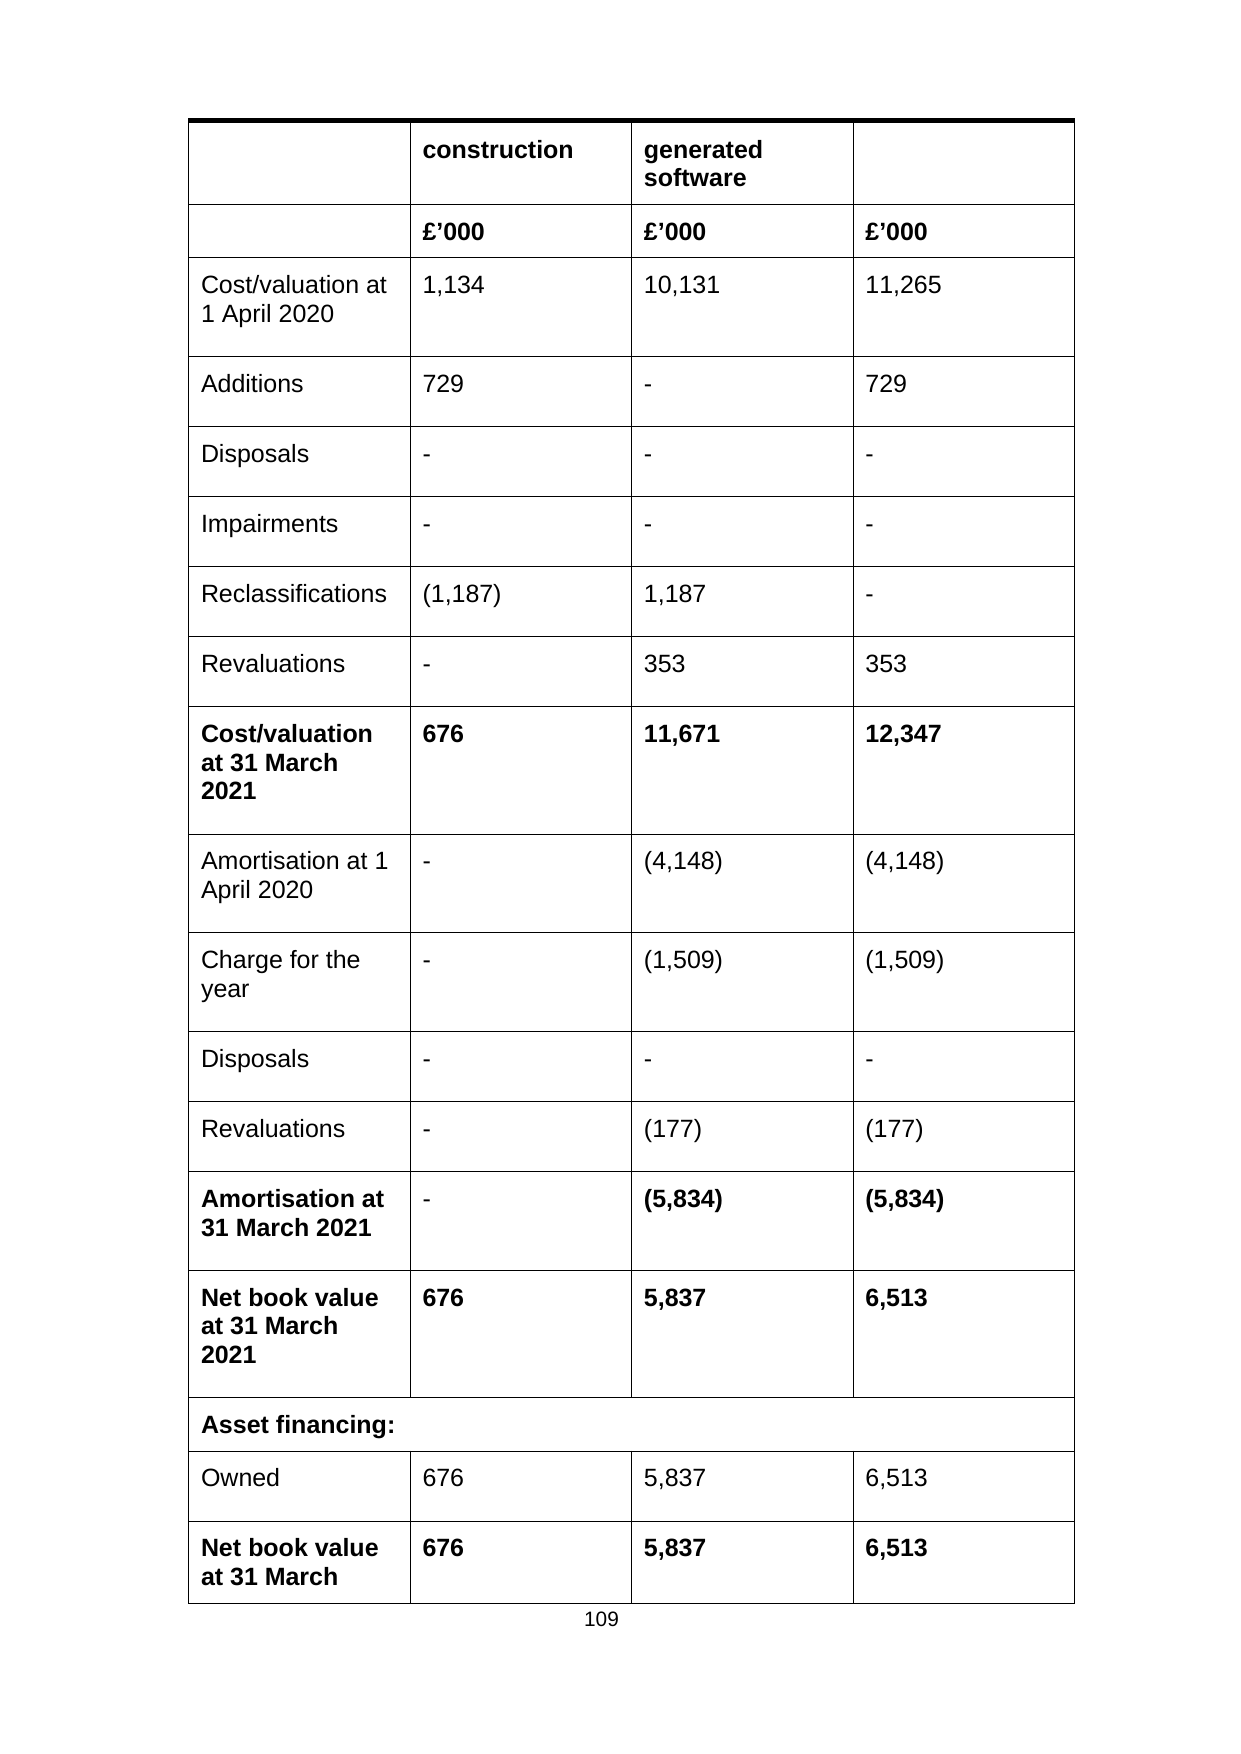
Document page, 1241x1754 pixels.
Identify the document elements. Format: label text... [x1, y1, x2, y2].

table_cell 1,187 [632, 567, 853, 636]
table_cell Disposals [189, 1032, 410, 1101]
table_cell Amortisation at 1 April 2020 [189, 835, 410, 932]
table_cell Net book value at 31 March [189, 1522, 410, 1603]
table_cell Cost/valuation at 1 April 2020 [189, 258, 410, 356]
table_cell 729 [411, 357, 631, 426]
table_cell - [411, 1172, 631, 1270]
table_cell 676 [411, 1452, 631, 1521]
table_cell Owned [189, 1452, 410, 1521]
table_cell Reclassifications [189, 567, 410, 636]
table_cell - [411, 1102, 631, 1171]
table_cell 676 [411, 1522, 631, 1603]
table_cell - [632, 497, 853, 566]
table_cell - [632, 1032, 853, 1101]
table_cell - [854, 567, 1074, 636]
table_cell - [854, 427, 1074, 496]
table_header [854, 123, 1074, 204]
table_cell £’000 [411, 205, 631, 257]
table_cell - [854, 497, 1074, 566]
table_cell (1,509) [854, 933, 1074, 1031]
table_cell 353 [632, 637, 853, 706]
table_cell - [411, 933, 631, 1031]
table_cell Cost/valuation at 31 March 2021 [189, 707, 410, 833]
table_cell Revaluations [189, 637, 410, 706]
table_cell 5,837 [632, 1271, 853, 1397]
table_cell (5,834) [632, 1172, 853, 1270]
table_cell 6,513 [854, 1522, 1074, 1603]
table_cell - [411, 1032, 631, 1101]
table_cell - [632, 357, 853, 426]
table_header generated software [632, 123, 853, 204]
table_cell - [411, 497, 631, 566]
table_cell (4,148) [632, 835, 853, 932]
table_cell Amortisation at 31 March 2021 [189, 1172, 410, 1270]
table_header construction [411, 123, 631, 204]
table_cell 5,837 [632, 1522, 853, 1603]
table_cell Revaluations [189, 1102, 410, 1171]
table_cell - [411, 637, 631, 706]
table_cell £’000 [632, 205, 853, 257]
table_cell (5,834) [854, 1172, 1074, 1270]
table_cell Asset financing: [189, 1398, 1074, 1451]
table_cell 353 [854, 637, 1074, 706]
table_cell 11,671 [632, 707, 853, 833]
table_cell [189, 205, 410, 257]
table_cell - [632, 427, 853, 496]
table_cell 676 [411, 1271, 631, 1397]
table_cell - [411, 427, 631, 496]
table_cell 12,347 [854, 707, 1074, 833]
table_header [189, 123, 410, 204]
table_cell (1,187) [411, 567, 631, 636]
table_cell - [854, 1032, 1074, 1101]
table_cell Impairments [189, 497, 410, 566]
table_cell 6,513 [854, 1271, 1074, 1397]
table_cell (177) [854, 1102, 1074, 1171]
table_cell 10,131 [632, 258, 853, 356]
table_cell - [411, 835, 631, 932]
table_cell 676 [411, 707, 631, 833]
table_cell Charge for the year [189, 933, 410, 1031]
table_cell 6,513 [854, 1452, 1074, 1521]
table_cell (1,509) [632, 933, 853, 1031]
table_cell £’000 [854, 205, 1074, 257]
table_cell Additions [189, 357, 410, 426]
table_cell 11,265 [854, 258, 1074, 356]
table_cell (177) [632, 1102, 853, 1171]
table_cell 5,837 [632, 1452, 853, 1521]
table_cell Net book value at 31 March 2021 [189, 1271, 410, 1397]
table_cell 1,134 [411, 258, 631, 356]
table_cell 729 [854, 357, 1074, 426]
table_cell Disposals [189, 427, 410, 496]
table_cell (4,148) [854, 835, 1074, 932]
